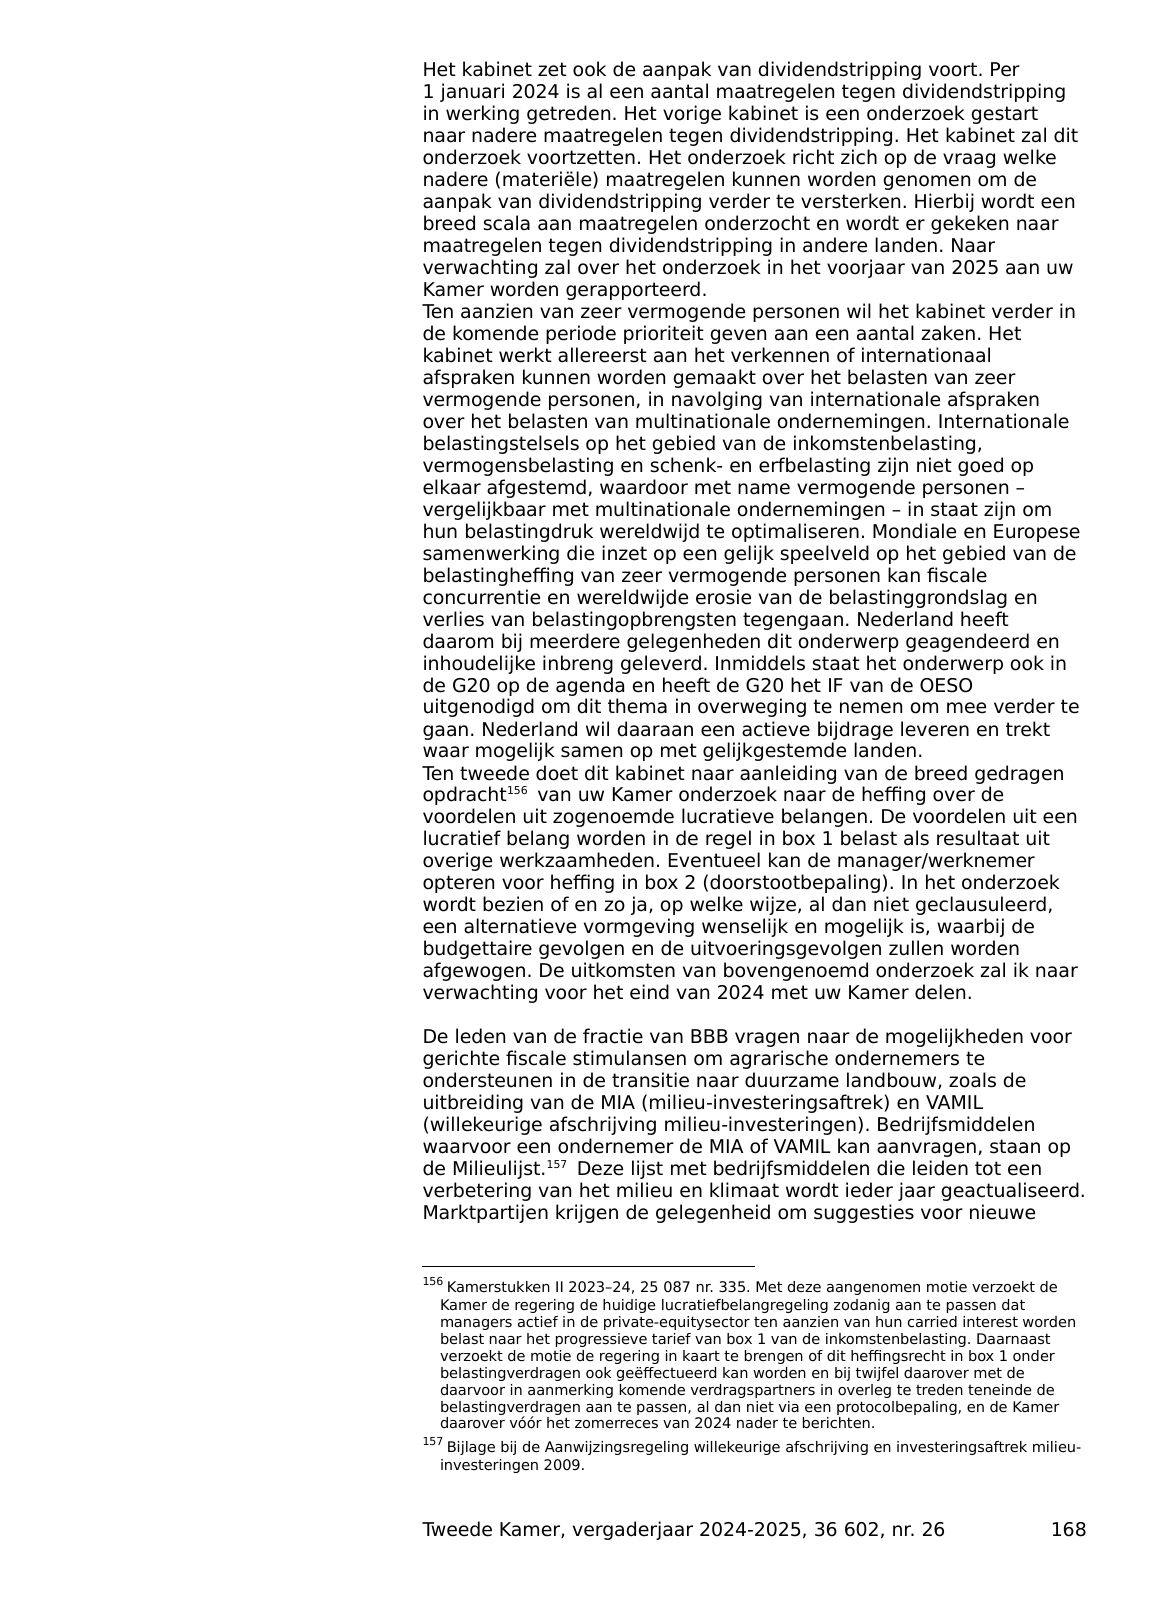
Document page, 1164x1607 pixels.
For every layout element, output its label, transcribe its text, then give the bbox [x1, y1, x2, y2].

text Bijlage bij de Aanwijzingsregeling willekeurige afschrijving en investeringsaftrek milieu-investeringen 2009. [422, 1435, 1087, 1474]
text Ten tweede doet dit kabinet naar aanleiding van de breed gedragen opdracht van uw Kamer onderzoek naar de heffing over de voordelen uit zogenoemde lucratieve belangen. De voordelen uit een lucratief belang worden in de regel in box 1 belast als resultaat uit overige werkzaamheden. Eventueel kan de manager/werknemer opteren voor heffing in box 2 (doorstootbepaling). In het onderzoek wordt bezien of en zo ja, op welke wijze, al dan niet geclausuleerd, een alternatieve vormgeving wenselijk en mogelijk is, waarbij de budgettaire gevolgen en de uitvoeringsgevolgen zullen worden afgewogen. De uitkomsten van bovengenoemd onderzoek zal ik naar verwachting voor het eind van 2024 met uw Kamer delen. [422, 762, 1087, 1004]
text Kamerstukken II 2023–24, 25 087 nr. 335. Met deze aangenomen motie verzoekt de Kamer de regering de huidige lucratiefbelangregeling zodanig aan te passen dat managers actief in de private-equitysector ten aanzien van hun carried interest worden belast naar het progressieve tarief van box 1 van de inkomstenbelasting. Daarnaast verzoekt de motie de regering in kaart te brengen of dit heffingsrecht in box 1 onder belastingverdragen ook geëffectueerd kan worden en bij twijfel daarover met de daarvoor in aanmerking komende verdragspartners in overleg te treden teneinde de belastingverdragen aan te passen, al dan niet via een protocolbepaling, en de Kamer daarover vóór het zomerreces van 2024 nader te berichten. [422, 1275, 1087, 1432]
text Het kabinet zet ook de aanpak van dividendstripping voort. Per 1 januari 2024 is al een aantal maatregelen tegen dividendstripping in werking getreden. Het vorige kabinet is een onderzoek gestart naar nadere maatregelen tegen dividendstripping. Het kabinet zal dit onderzoek voortzetten. Het onderzoek richt zich op de vraag welke nadere (materiële) maatregelen kunnen worden genomen om de aanpak van dividendstripping verder te versterken. Hierbij wordt een breed scala aan maatregelen onderzocht en wordt er gekeken naar maatregelen tegen dividendstripping in andere landen. Naar verwachting zal over het onderzoek in het voorjaar van 2025 aan uw Kamer worden gerapporteerd. [422, 59, 1087, 301]
text Ten aanzien van zeer vermogende personen wil het kabinet verder in de komende periode prioriteit geven aan een aantal zaken. Het kabinet werkt allereerst aan het verkennen of internationaal afspraken kunnen worden gemaakt over het belasten van zeer vermogende personen, in navolging van internationale afspraken over het belasten van multinationale ondernemingen. Internationale belastingstelsels op het gebied van de inkomstenbelasting, vermogensbelasting en schenk- en erfbelasting zijn niet goed op elkaar afgestemd, waardoor met name vermogende personen – vergelijkbaar met multinationale ondernemingen – in staat zijn om hun belastingdruk wereldwijd te optimaliseren. Mondiale en Europese samenwerking die inzet op een gelijk speelveld op het gebied van de belastingheffing van zeer vermogende personen kan fiscale concurrentie en wereldwijde erosie van de belastinggrondslag en verlies van belastingopbrengsten tegengaan. Nederland heeft daarom bij meerdere gelegenheden dit onderwerp geagendeerd en inhoudelijke inbreng geleverd. Inmiddels staat het onderwerp ook in de G20 op de agenda en heeft de G20 het IF van de OESO uitgenodigd om dit thema in overweging te nemen om mee verder te gaan. Nederland wil daaraan een actieve bijdrage leveren en trekt waar mogelijk samen op met gelijkgestemde landen. [422, 301, 1087, 762]
text De leden van de fractie van BBB vragen naar de mogelijkheden voor gerichte fiscale stimulansen om agrarische ondernemers te ondersteunen in de transitie naar duurzame landbouw, zoals de uitbreiding van de MIA (milieu-investeringsaftrek) en VAMIL (willekeurige afschrijving milieu-investeringen). Bedrijfsmiddelen waarvoor een ondernemer de MIA of VAMIL kan aanvragen, staan op de Milieulijst. Deze lijst met bedrijfsmiddelen die leiden tot een verbetering van het milieu en klimaat wordt ieder jaar geactualiseerd. Marktpartijen krijgen de gelegenheid om suggesties voor nieuwe [422, 1026, 1087, 1224]
